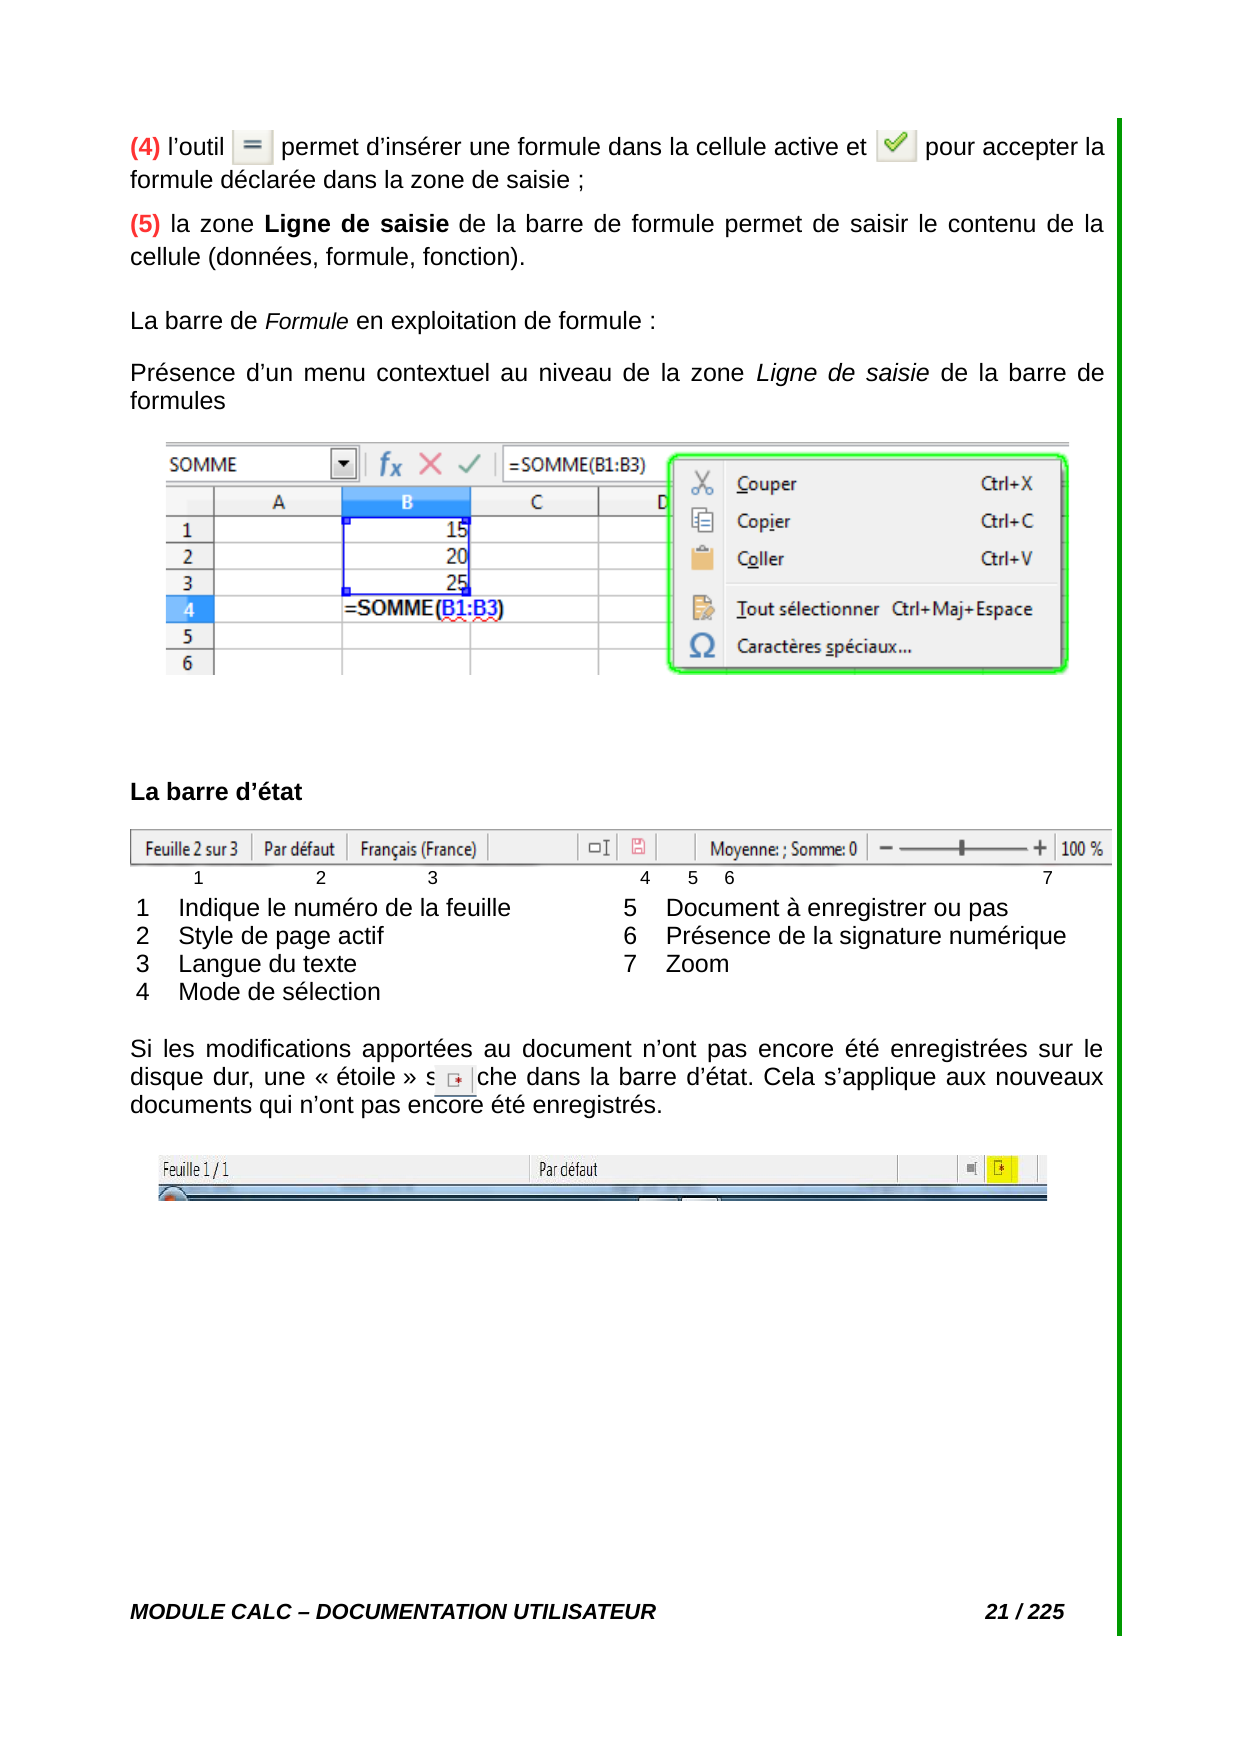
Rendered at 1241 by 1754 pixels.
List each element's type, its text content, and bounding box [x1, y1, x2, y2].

text (5) la zone Ligne de saisie de la barre de formule permet de saisir le contenu de la cellule (données, formule, fonction). [130, 207, 1105, 272]
picture [158, 1155, 1048, 1201]
text Présence d’un menu contextuel au niveau de la zone Ligne de saisie de la barre de formules [130, 359, 1105, 414]
text La barre de Formule en exploitation de formule : [130, 307, 1105, 335]
text Si les modifications apportées au document n’ont pas encore été enregistrées sur le disque dur, une « étoile » s’affiche dans la barre d’état. Cela s’applique aux nouveaux documents qui n’ont pas encore été enregistrés. [130, 1035, 1105, 1118]
text 1 2 3 4 5 6 7 [130, 867, 1105, 888]
text (4) l’outil permet d’insérer une formule dans la cellule active et pour accepter la formule déclarée dans la zone de saisie ; [130, 130, 1105, 195]
picture [165, 442, 1070, 675]
table_header 1 Indique le numéro de la feuille 2 Style de page actif 3 Langue du texte 4 Mode de sélection [130, 888, 617, 1011]
text La barre d’état [130, 778, 1105, 806]
picture [434, 1065, 477, 1097]
table_header 5 Document à enregistrer ou pas 6 Présence de la signature numérique 7 Zoom [618, 888, 1105, 1011]
picture [130, 829, 1112, 867]
